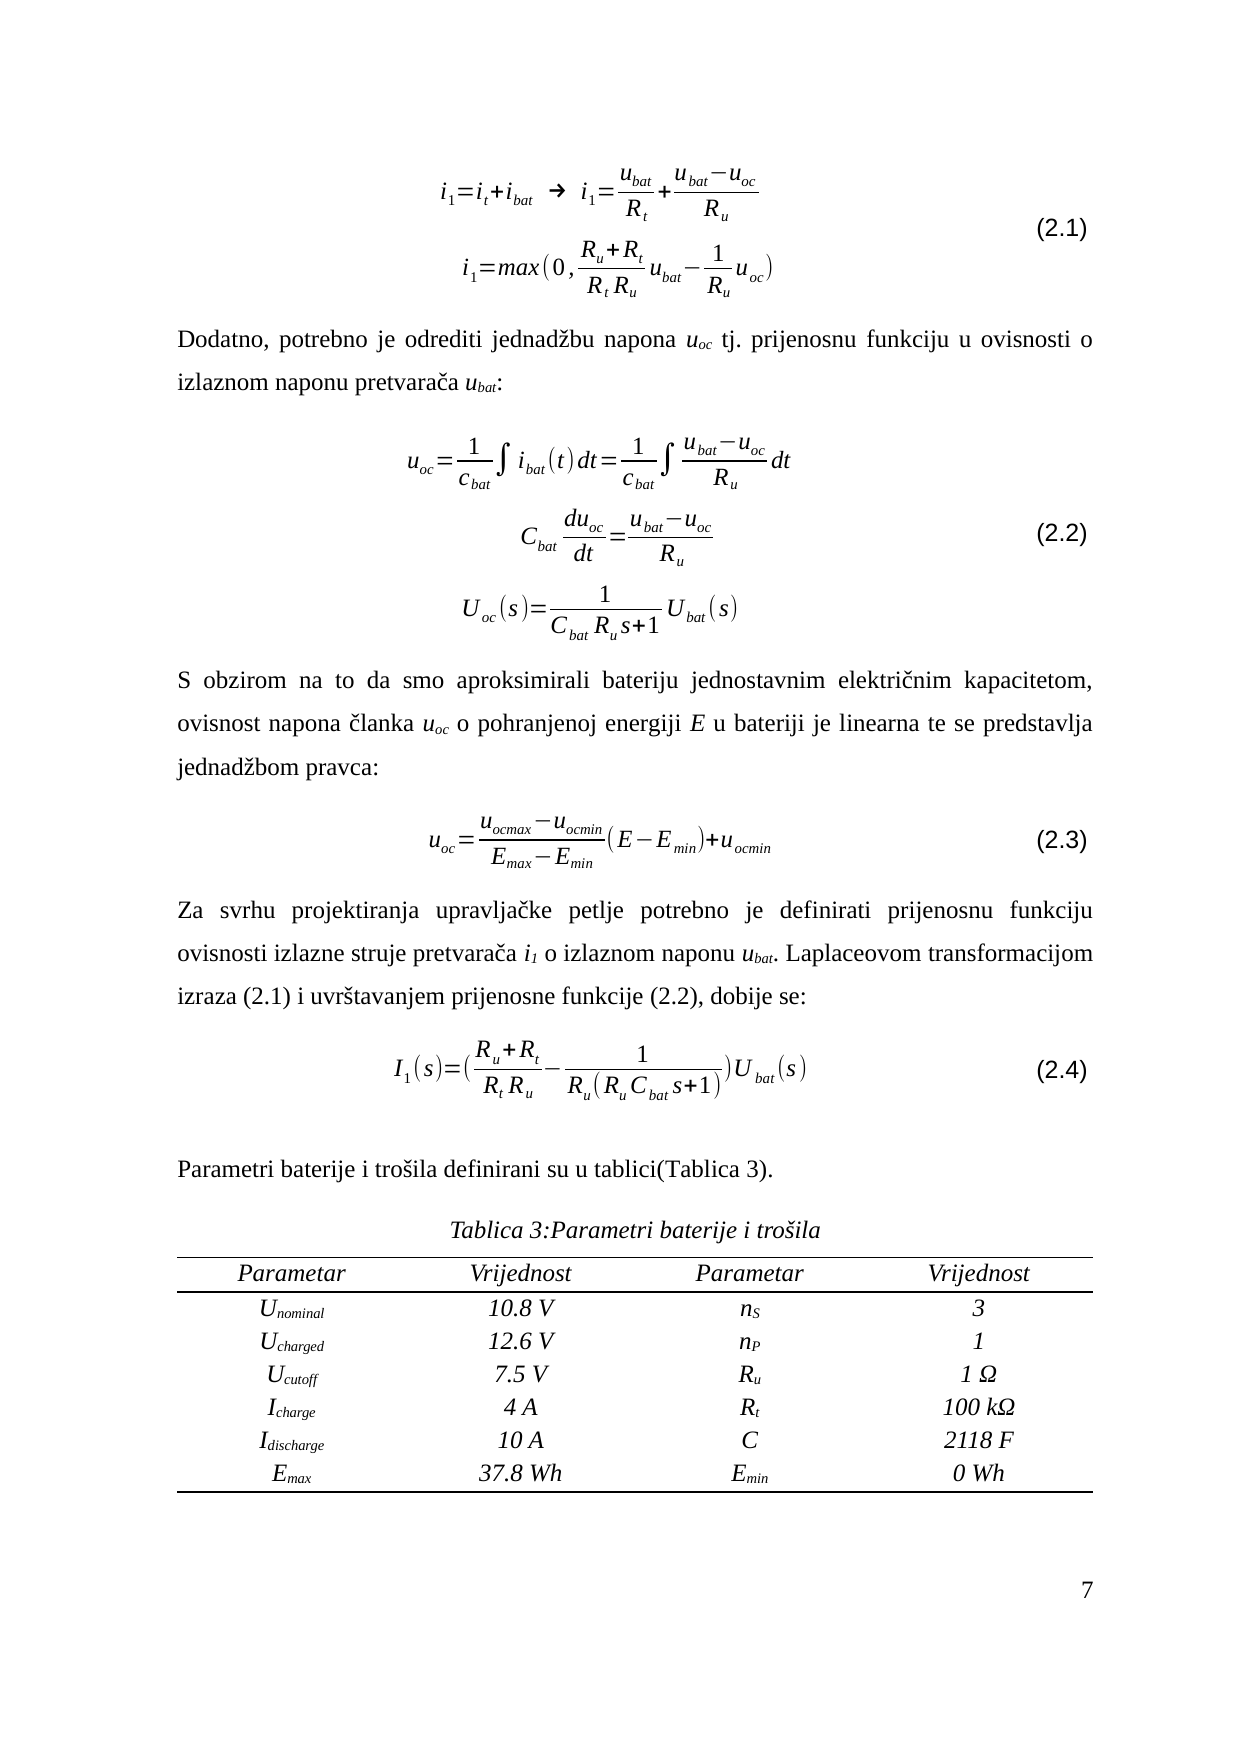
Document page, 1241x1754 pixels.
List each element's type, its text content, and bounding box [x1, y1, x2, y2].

table_cell Icharge [177, 1392, 406, 1425]
table_cell Ucutoff [177, 1359, 406, 1392]
table_header Vrijednost [406, 1258, 635, 1291]
table_header (2.4) [1022, 1030, 1093, 1113]
table_cell Ucharged [177, 1326, 406, 1359]
table_cell Ru [635, 1359, 864, 1392]
table_header [177, 1030, 1022, 1113]
table_cell nP [635, 1326, 864, 1359]
table_cell 2118 F [864, 1425, 1093, 1458]
text Dodatno, potrebno je odrediti jednadžbu napona uoc tj. prijenosnu funkciju u ovisnosti o izlaznom naponu pretvarača ubat: [177, 324, 1093, 396]
table_cell Idischarge [177, 1425, 406, 1458]
table_header Parametar [177, 1258, 406, 1291]
table_cell 100 kΩ [864, 1392, 1093, 1425]
table_cell 37.8 Wh [406, 1458, 635, 1491]
table_header (2.1) [1022, 147, 1093, 312]
text S obzirom na to da smo aproksimirali bateriju jednostavnim električnim kapacitetom, ovisnost napona članka uoc o pohranjenoj energiji E u bateriji je linearna te se predstavlja jednadžbom pravca: [177, 665, 1093, 780]
table_cell 7.5 V [406, 1359, 635, 1392]
table_cell C [635, 1425, 864, 1458]
table_cell 10.8 V [406, 1293, 635, 1326]
table_header (2.2) [1022, 416, 1093, 653]
table_cell Unominal [177, 1293, 406, 1326]
text Tablica 3:Parametri baterije i trošila [177, 1215, 1093, 1244]
table_cell 4 A [406, 1392, 635, 1425]
table_cell 1 Ω [864, 1359, 1093, 1392]
table_header Parametar [635, 1258, 864, 1291]
table_cell Emin [635, 1458, 864, 1491]
table_cell 10 A [406, 1425, 635, 1458]
table_header [177, 416, 1022, 653]
table_cell 12.6 V [406, 1326, 635, 1359]
text Parametri baterije i trošila definirani su u tablici(Tablica 3). [177, 1154, 1093, 1182]
table_cell 0 Wh [864, 1458, 1093, 1491]
table_header (2.3) [1022, 801, 1093, 883]
table_cell 1 [864, 1326, 1093, 1359]
table_cell Rt [635, 1392, 864, 1425]
table_header [177, 147, 1022, 312]
table_header Vrijednost [864, 1258, 1093, 1291]
text Za svrhu projektiranja upravljačke petlje potrebno je definirati prijenosnu funkciju ovisnosti izlazne struje pretvarača i1 o izlaznom naponu ubat. Laplaceovom transformacijom izraza (2.1) i uvrštavanjem prijenosne funkcije (2.2), dobije se: [177, 895, 1093, 1010]
table_cell 3 [864, 1293, 1093, 1326]
table_header [177, 801, 1022, 883]
table_cell nS [635, 1293, 864, 1326]
table_cell Emax [177, 1458, 406, 1491]
